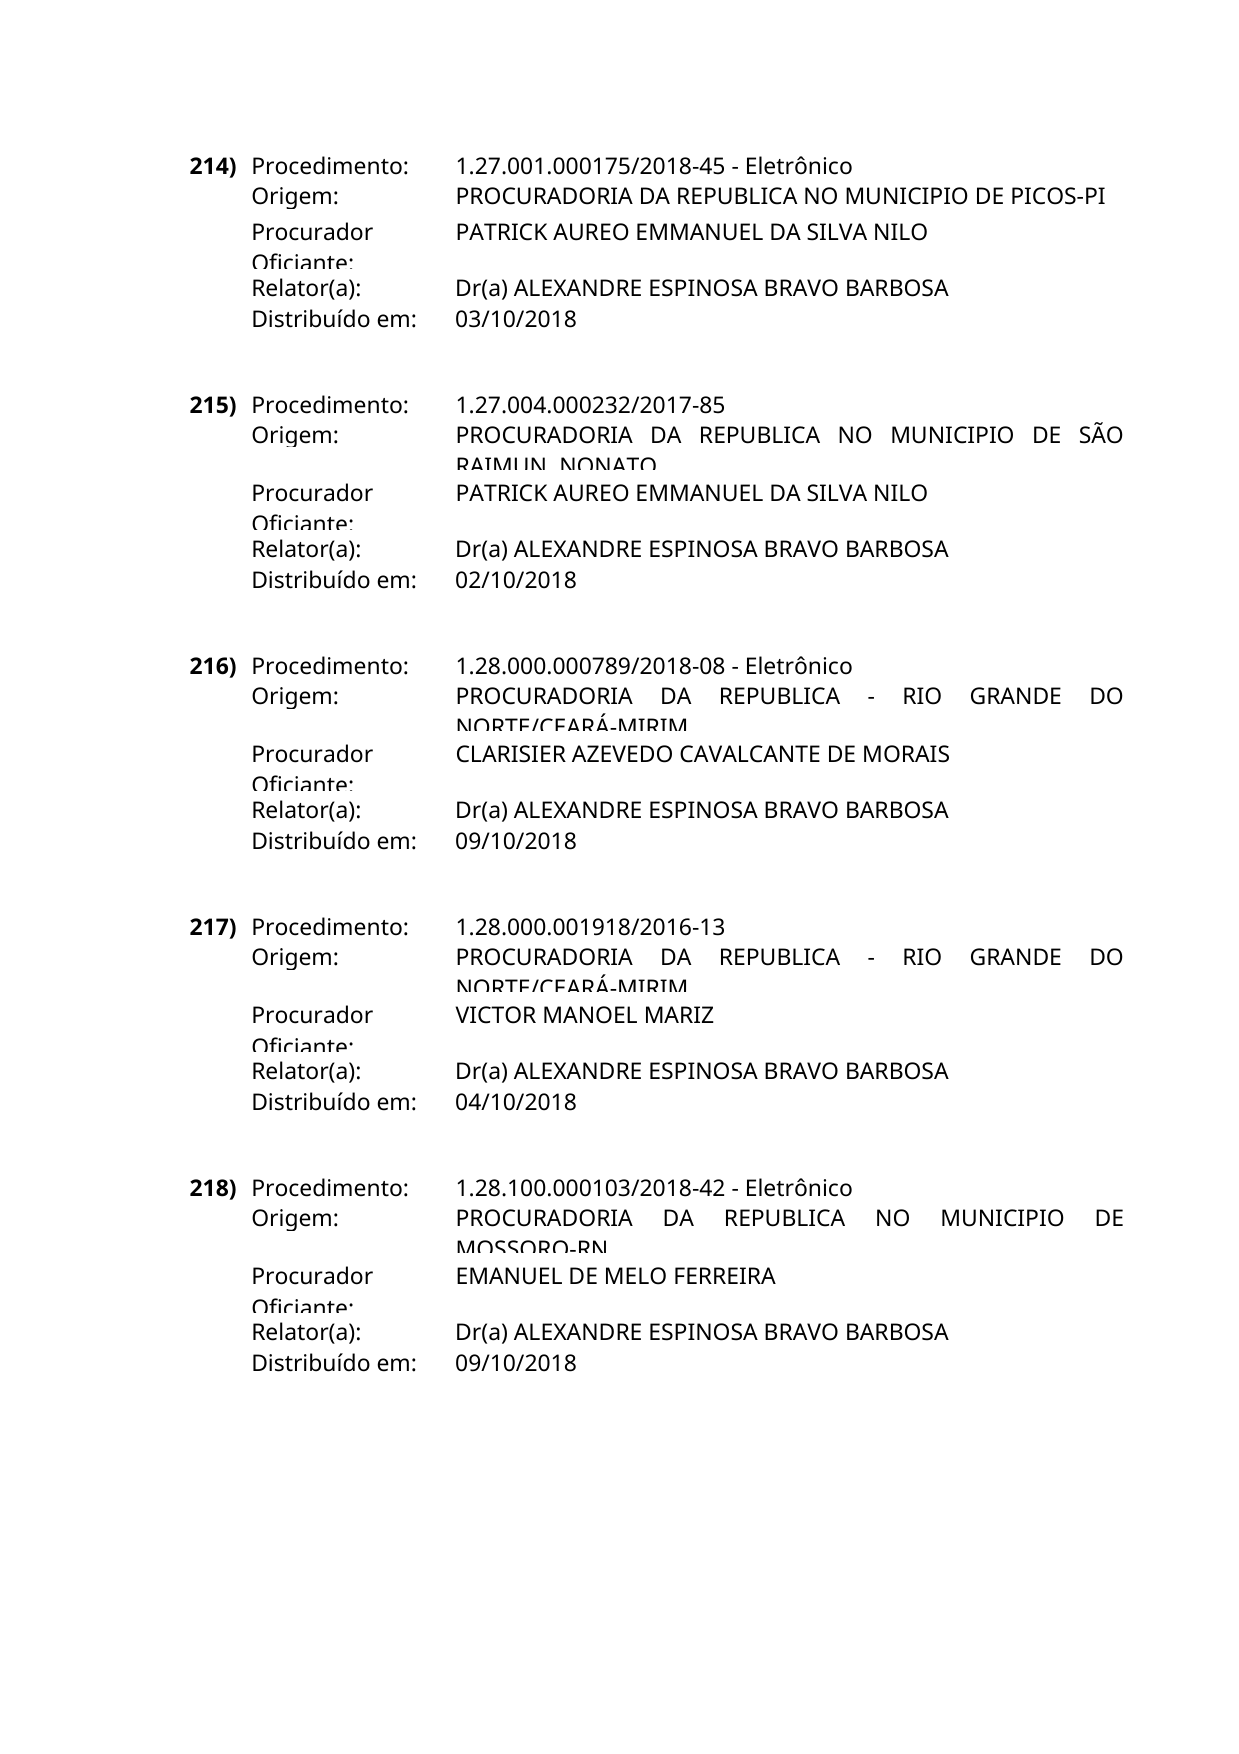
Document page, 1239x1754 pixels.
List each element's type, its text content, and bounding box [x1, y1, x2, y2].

table_cell [1125, 1230, 1239, 1253]
table_cell [1125, 855, 1239, 911]
table_cell [189, 180, 251, 208]
table_cell [189, 1116, 251, 1172]
table_cell 215) [189, 389, 251, 417]
table_cell [189, 533, 251, 563]
table_cell [189, 731, 251, 738]
table_cell [0, 470, 189, 477]
table_cell [0, 180, 189, 208]
table_cell [251, 447, 455, 469]
table_cell [1125, 1253, 1239, 1260]
table_header Relator(a): [251, 794, 455, 822]
table_cell 1.27.001.000175/2018-45 - Eletrônico [455, 150, 1124, 178]
table_cell [189, 1316, 251, 1346]
table_header 04/10/2018 [455, 1086, 1122, 1115]
table_cell [251, 209, 455, 216]
table_cell Procurador Oficiante: [251, 477, 455, 529]
table_cell Procedimento: [251, 389, 455, 417]
table_cell Procedimento: [251, 911, 455, 939]
table_cell [1125, 419, 1239, 447]
table_header Dr(a) ALEXANDRE ESPINOSA BRAVO BARBOSA [455, 1055, 1122, 1083]
table_cell 216) [189, 650, 251, 678]
table_cell Origem: [251, 1202, 455, 1230]
table_cell Procedimento: [251, 150, 455, 178]
table_cell [0, 825, 189, 855]
table_cell [0, 333, 189, 388]
table_cell [189, 303, 251, 333]
table_cell Origem: [251, 680, 455, 708]
table_cell Procurador Oficiante: [251, 999, 455, 1052]
table_cell [455, 470, 1124, 477]
table_cell 1.27.004.000232/2017-85 [455, 389, 1124, 417]
table_cell [251, 594, 455, 649]
table_header 09/10/2018 [455, 1347, 1122, 1376]
table_cell [0, 1253, 189, 1260]
table_cell [0, 389, 189, 417]
table_cell [0, 941, 189, 969]
table_cell [1125, 680, 1239, 708]
table_cell [189, 794, 251, 824]
table_cell [189, 992, 251, 999]
table_header [455, 0, 1124, 150]
table_cell [0, 911, 189, 939]
table_cell [0, 992, 189, 999]
table_cell [1125, 447, 1239, 469]
table_cell [0, 1055, 189, 1085]
table_cell [0, 1260, 189, 1311]
table_cell [0, 1086, 189, 1116]
table_cell [1125, 1116, 1239, 1172]
table_cell Procurador Oficiante: [251, 738, 455, 791]
table_cell [1125, 477, 1239, 528]
table_cell Procurador Oficiante: [251, 1260, 455, 1313]
table_cell [0, 1202, 189, 1230]
table_cell 217) [189, 911, 251, 939]
table_cell [189, 969, 251, 992]
table_cell [0, 564, 189, 594]
table_cell [0, 303, 189, 333]
table_cell [189, 272, 251, 302]
table_cell [1125, 708, 1239, 731]
table_cell [0, 1316, 189, 1346]
table_cell [455, 209, 1124, 216]
table_cell CLARISIER AZEVEDO CAVALCANTE DE MORAIS [455, 738, 1124, 789]
table_cell [189, 419, 251, 447]
table_header Distribuído em: [251, 1347, 455, 1376]
table_cell [0, 731, 189, 738]
table_cell [251, 333, 455, 388]
table_cell [189, 564, 251, 594]
table_cell [189, 333, 251, 388]
table_cell 1.28.000.000789/2018-08 - Eletrônico [455, 650, 1124, 678]
table_cell [1125, 999, 1239, 1050]
table_cell [1125, 216, 1239, 267]
table_cell [1125, 389, 1239, 417]
table_cell [189, 216, 251, 267]
table_cell [1125, 1202, 1239, 1230]
table_cell [1125, 333, 1239, 388]
table_cell [1125, 738, 1239, 789]
table_cell [1125, 150, 1239, 178]
table_cell [189, 1202, 251, 1230]
table_cell [251, 1116, 455, 1172]
table_cell [0, 477, 189, 528]
table_cell [1125, 1172, 1239, 1200]
table_cell [0, 650, 189, 678]
table_cell PROCURADORIA DA REPUBLICA - RIO GRANDE DO NORTE/CEARÁ-MIRIM [455, 941, 1124, 992]
table_cell [189, 999, 251, 1050]
table_header Dr(a) ALEXANDRE ESPINOSA BRAVO BARBOSA [455, 794, 1122, 822]
table_header Distribuído em: [251, 1086, 455, 1115]
table_header Relator(a): [251, 1055, 455, 1083]
table_cell [1125, 303, 1239, 333]
table_cell [0, 272, 189, 302]
table_cell EMANUEL DE MELO FERREIRA [455, 1260, 1124, 1311]
table_cell [0, 216, 189, 267]
table_cell [189, 680, 251, 708]
table_cell [251, 708, 455, 731]
table_cell [0, 999, 189, 1050]
table_cell [1125, 650, 1239, 678]
table_cell [251, 1253, 455, 1260]
table_header Dr(a) ALEXANDRE ESPINOSA BRAVO BARBOSA [455, 533, 1122, 561]
table_cell [0, 855, 189, 911]
table_cell 218) [189, 1172, 251, 1200]
table_cell [1125, 794, 1239, 824]
table_cell [0, 969, 189, 992]
table_cell [0, 1116, 189, 1172]
table_cell [0, 1172, 189, 1200]
table_cell PROCURADORIA DA REPUBLICA NO MUNICIPIO DE SÃO RAIMUN. NONATO [455, 419, 1124, 469]
table_cell [251, 470, 455, 477]
table_cell [189, 594, 251, 649]
table_cell [189, 825, 251, 855]
table_cell [0, 594, 189, 649]
table_cell [1125, 941, 1239, 969]
table_cell 1.28.100.000103/2018-42 - Eletrônico [455, 1172, 1124, 1200]
table_header Distribuído em: [251, 564, 455, 593]
table_header Relator(a): [251, 1316, 455, 1344]
table_cell [1125, 209, 1239, 216]
table_cell PATRICK AUREO EMMANUEL DA SILVA NILO [455, 477, 1124, 528]
table_cell [251, 969, 455, 992]
table_cell [1125, 825, 1239, 855]
table_cell [0, 209, 189, 216]
table_cell Origem: [251, 941, 455, 969]
table_cell [455, 1116, 1124, 1172]
table_cell [0, 708, 189, 731]
table_header [189, 0, 251, 150]
table_cell [189, 738, 251, 789]
table_cell PROCURADORIA DA REPUBLICA - RIO GRANDE DO NORTE/CEARÁ-MIRIM [455, 680, 1124, 731]
table_cell [189, 470, 251, 477]
table_cell [189, 1086, 251, 1116]
table_cell [1125, 1086, 1239, 1116]
table_cell [189, 1347, 251, 1377]
table_header Dr(a) ALEXANDRE ESPINOSA BRAVO BARBOSA [455, 1316, 1122, 1344]
table_cell [1125, 533, 1239, 563]
table_cell [189, 447, 251, 469]
table_cell [1125, 969, 1239, 992]
table_header 02/10/2018 [455, 564, 1122, 593]
table_cell [455, 855, 1124, 911]
table_cell 1.28.000.001918/2016-13 [455, 911, 1124, 939]
table_cell [0, 794, 189, 824]
table_cell [455, 594, 1124, 649]
table_cell [189, 1253, 251, 1260]
table_cell [189, 1260, 251, 1311]
table_cell Procurador Oficiante: [251, 216, 455, 268]
table_cell [0, 738, 189, 789]
table_cell Procedimento: [251, 650, 455, 678]
table_cell [189, 941, 251, 969]
table_header 09/10/2018 [455, 825, 1122, 854]
table_cell [1125, 180, 1239, 208]
table_header [0, 0, 189, 150]
table_header Distribuído em: [251, 825, 455, 854]
table_cell [0, 1230, 189, 1253]
table_cell [189, 477, 251, 528]
table_cell [1125, 731, 1239, 738]
table_cell PATRICK AUREO EMMANUEL DA SILVA NILO [455, 216, 1124, 267]
table_header [1125, 0, 1239, 150]
table_cell VICTOR MANOEL MARIZ [455, 999, 1124, 1050]
table_cell [1125, 1055, 1239, 1085]
table_header 03/10/2018 [455, 303, 1122, 332]
table_cell [1125, 272, 1239, 302]
table_cell [0, 150, 189, 178]
table_cell [1125, 911, 1239, 939]
table_cell [251, 992, 455, 999]
table_cell [1125, 1316, 1239, 1346]
table_cell [1125, 470, 1239, 477]
table_cell [189, 209, 251, 216]
table_cell [455, 333, 1124, 388]
table_cell [0, 1347, 189, 1377]
table_cell [189, 708, 251, 731]
table_header Dr(a) ALEXANDRE ESPINOSA BRAVO BARBOSA [455, 272, 1122, 300]
table_cell [1125, 594, 1239, 649]
table_header Relator(a): [251, 533, 455, 561]
table_cell [0, 447, 189, 469]
table_cell Origem: [251, 419, 455, 447]
table_cell 214) [189, 150, 251, 178]
table_cell [455, 731, 1124, 738]
table_cell [189, 1230, 251, 1253]
table_cell [0, 533, 189, 563]
table_cell [0, 419, 189, 447]
table_cell [1125, 1260, 1239, 1311]
table_cell PROCURADORIA DA REPUBLICA NO MUNICIPIO DE PICOS-PI [455, 180, 1124, 208]
table_cell [1125, 564, 1239, 594]
table_cell [251, 731, 455, 738]
table_cell Origem: [251, 180, 455, 208]
table_header [251, 0, 455, 150]
table_cell [1125, 992, 1239, 999]
table_header Relator(a): [251, 272, 455, 300]
table_cell [455, 1253, 1124, 1260]
table_cell [0, 680, 189, 708]
table_cell [189, 855, 251, 911]
table_cell [251, 855, 455, 911]
table_cell [189, 1055, 251, 1085]
table_cell Procedimento: [251, 1172, 455, 1200]
table_cell [455, 992, 1124, 999]
table_cell [251, 1230, 455, 1253]
table_cell [1125, 1347, 1239, 1377]
table_header Distribuído em: [251, 303, 455, 332]
table_cell PROCURADORIA DA REPUBLICA NO MUNICIPIO DE MOSSORO-RN [455, 1202, 1124, 1253]
